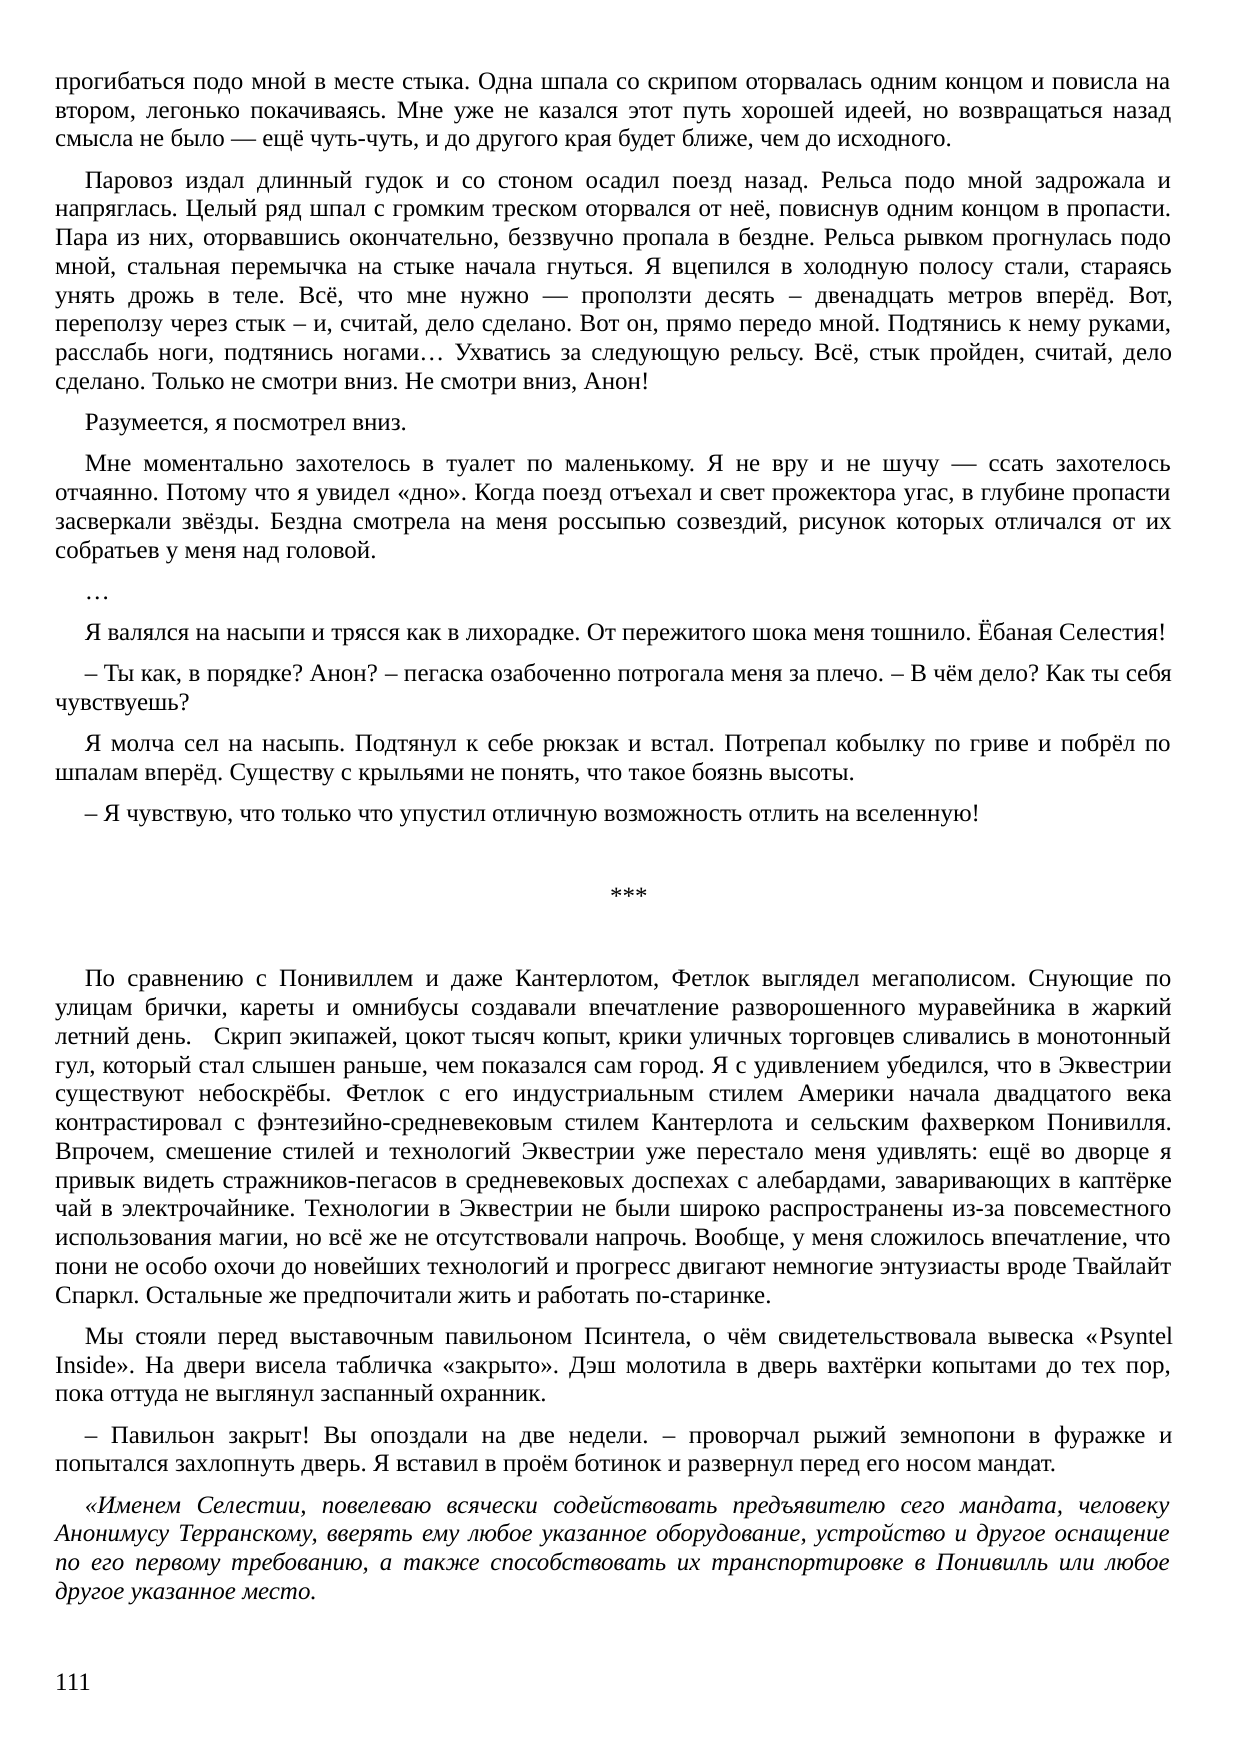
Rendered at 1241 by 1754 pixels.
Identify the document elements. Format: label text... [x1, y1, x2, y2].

text Мы стояли перед выставочным павильоном Псинтела, о чём свидетельствовала вывеска «Psyntel Inside». На двери висела табличка «закрыто». Дэш молотила в дверь вахтёрки копытами до тех пор, пока оттуда не выглянул заспанный охранник. [55, 1321, 1173, 1407]
text *** [55, 881, 1173, 910]
text «Именем Селестии, повелеваю всячески содействовать предъявителю сего мандата, человеку Анонимусу Терранскому, вверять ему любое указанное оборудование, устройство и другое оснащение по его первому требованию, а также способствовать их транспортировке в Понивилль или любое другое указанное место. [55, 1490, 1173, 1605]
text – Я чувствую, что только что упустил отличную возможность отлить на вселенную! [55, 798, 1173, 827]
text Паровоз издал длинный гудок и со стоном осадил поезд назад. Рельса подо мной задрожала и напряглась. Целый ряд шпал с громким треском оторвался от неё, повиснув одним концом в пропасти. Пара из них, оторвавшись окончательно, беззвучно пропала в бездне. Рельса рывком прогнулась подо мной, стальная перемычка на стыке начала гнуться. Я вцепился в холодную полосу стали, стараясь унять дрожь в теле. Всё, что мне нужно — проползти десять – двенадцать метров вперёд. Вот, переползу через стык – и, считай, дело сделано. Вот он, прямо передо мной. Подтянись к нему руками, расслабь ноги, подтянись ногами… Ухватись за следующую рельсу. Всё, стык пройден, считай, дело сделано. Только не смотри вниз. Не смотри вниз, Анон! [55, 165, 1173, 395]
text прогибаться подо мной в месте стыка. Одна шпала со скрипом оторвалась одним концом и повисла на втором, легонько покачиваясь. Мне уже не казался этот путь хорошей идеей, но возвращаться назад смысла не было — ещё чуть-чуть, и до другого края будет ближе, чем до исходного. [55, 66, 1173, 152]
text Разумеется, я посмотрел вниз. [55, 407, 1173, 436]
text По сравнению с Понивиллем и даже Кантерлотом, Фетлок выглядел мегаполисом. Снующие по улицам брички, кареты и омнибусы создавали впечатление разворошенного муравейника в жаркий летний день. Скрип экипажей, цокот тысяч копыт, крики уличных торговцев сливались в монотонный гул, который стал слышен раньше, чем показался сам город. Я с удивлением убедился, что в Эквестрии существуют небоскрёбы. Фетлок с его индустриальным стилем Америки начала двадцатого века контрастировал с фэнтезийно-средневековым стилем Кантерлота и сельским фахверком Понивилля. Впрочем, смешение стилей и технологий Эквестрии уже перестало меня удивлять: ещё во дворце я привык видеть стражников-пегасов в средневековых доспехах с алебардами, заваривающих в каптёрке чай в электрочайнике. Технологии в Эквестрии не были широко распространены из-за повсеместного использования магии, но всё же не отсутствовали напрочь. Вообще, у меня сложилось впечатление, что пони не особо охочи до новейших технологий и прогресс двигают немногие энтузиасты вроде Твайлайт Спаркл. Остальные же предпочитали жить и работать по-старинке. [55, 963, 1173, 1308]
text Мне моментально захотелось в туалет по маленькому. Я не вру и не шучу — ссать захотелось отчаянно. Потому что я увидел «дно». Когда поезд отъехал и свет прожектора угас, в глубине пропасти засверкали звёзды. Бездна смотрела на меня россыпью созвездий, рисунок которых отличался от их собратьев у меня над головой. [55, 448, 1173, 563]
text – Павильон закрыт! Вы опоздали на две недели. – проворчал рыжий земнопони в фуражке и попытался захлопнуть дверь. Я вставил в проём ботинок и развернул перед его носом мандат. [55, 1420, 1173, 1477]
text – Ты как, в порядке? Анон? – пегаска озабоченно потрогала меня за плечо. – В чём дело? Как ты себя чувствуешь? [55, 658, 1173, 716]
text Я молча сел на насыпь. Подтянул к себе рюкзак и встал. Потрепал кобылку по гриве и побрёл по шпалам вперёд. Существу с крыльями не понять, что такое боязнь высоты. [55, 728, 1173, 786]
text Я валялся на насыпи и трясся как в лихорадке. От пережитого шока меня тошнило. Ёбаная Селестия! [55, 617, 1173, 646]
text … [55, 576, 1173, 605]
